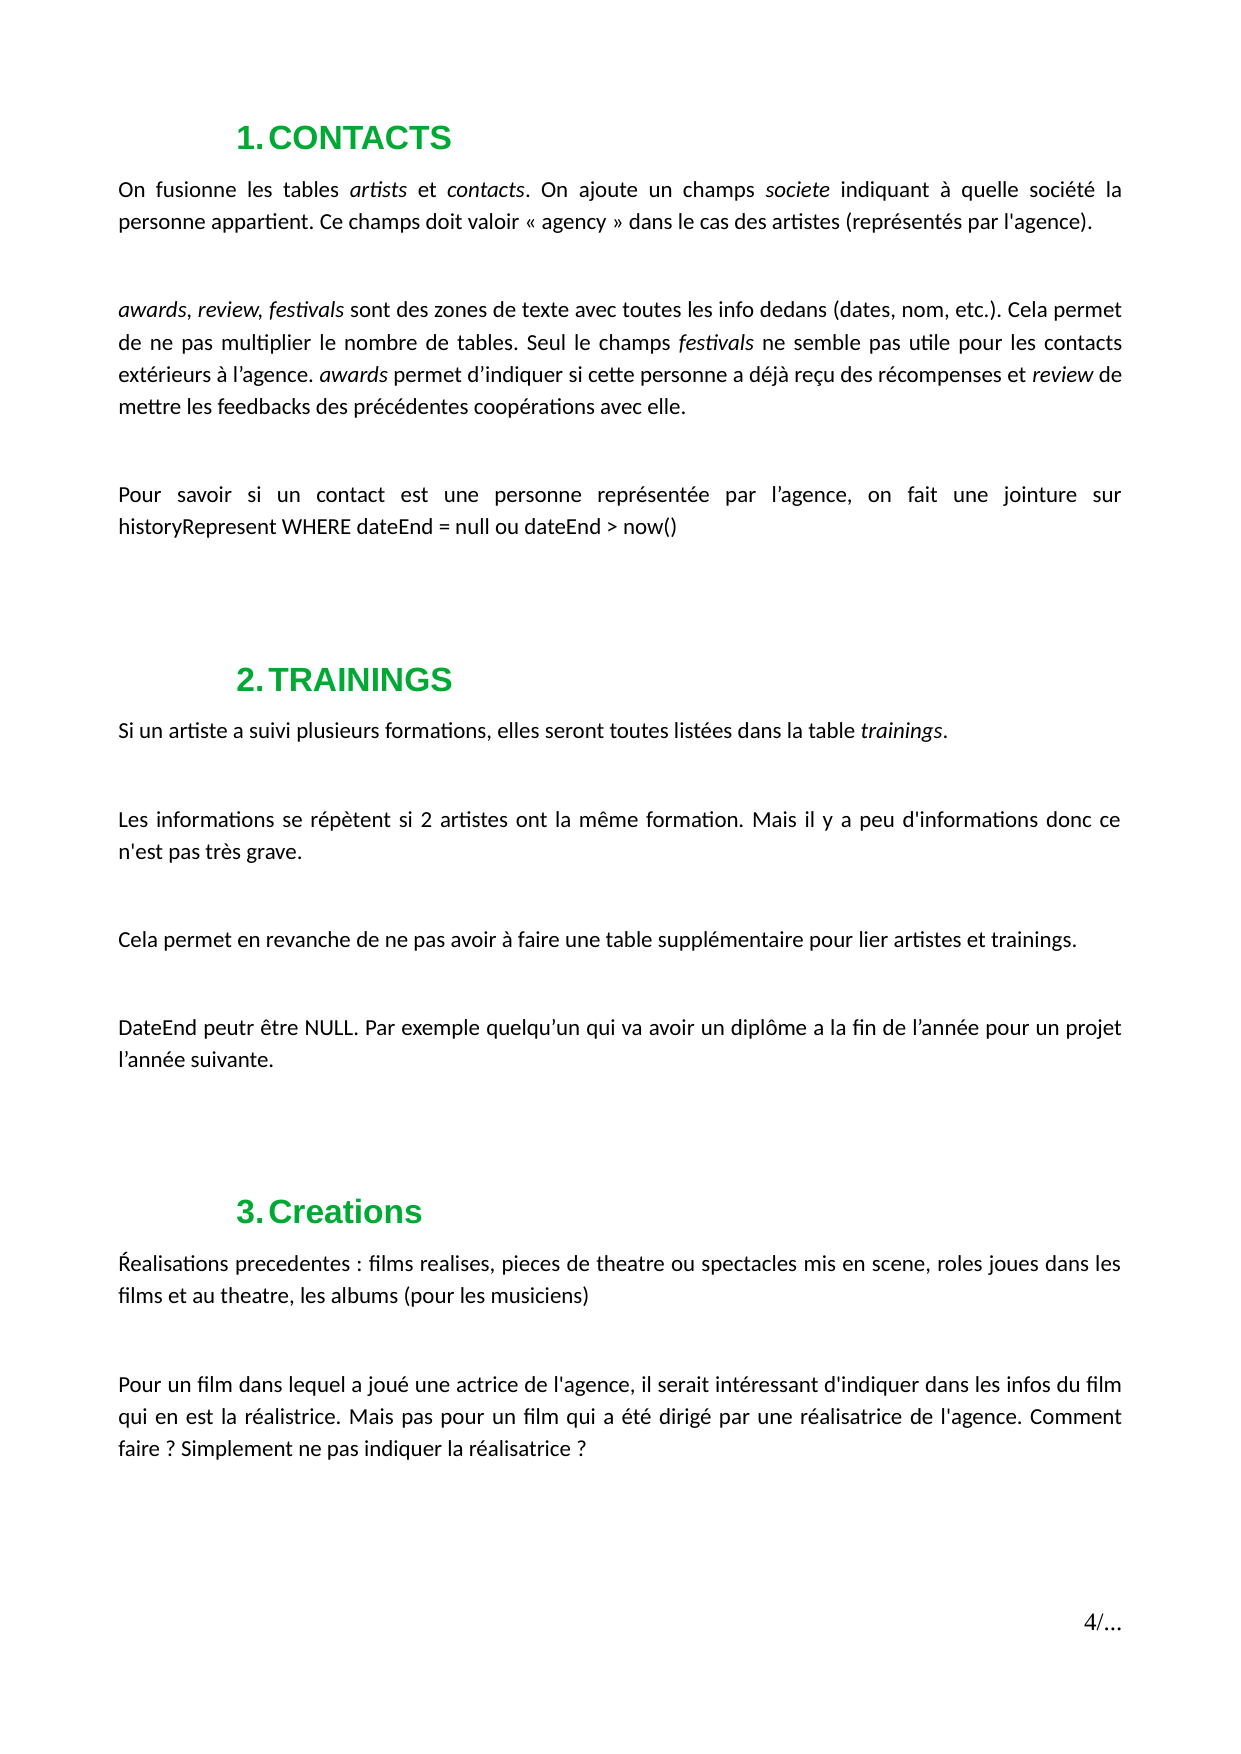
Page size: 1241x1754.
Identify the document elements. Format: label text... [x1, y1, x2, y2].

text awards, review, festivals sont des zones de texte avec toutes les info dedans (dates, nom, etc.). Cela permet de ne pas multiplier le nombre de tables. Seul le champs festivals ne semble pas utile pour les contacts extérieurs à l’agence. awards permet d’indiquer si cette personne a déjà reçu des récompenses et review de mettre les feedbacks des précédentes coopérations avec elle. [118, 296, 1122, 420]
text Les informations se répètent si 2 artistes ont la même formation. Mais il y a peu d'informations donc ce n'est pas très grave. [118, 805, 1122, 865]
text DateEnd peutr être NULL. Par exemple quelqu’un qui va avoir un diplôme a la fin de l’année pour un projet l’année suivante. [118, 1013, 1122, 1073]
text Si un artiste a suivi plusieurs formations, elles seront toutes listées dans la table trainings. [118, 717, 1122, 744]
subtitle TRAININGS [236, 659, 1122, 698]
subtitle CONTACTS [236, 118, 1122, 157]
text On fusionne les tables artists et contacts. On ajoute un champs societe indiquant à quelle société la personne appartient. Ce champs doit valoir « agency » dans le cas des artistes (représentés par l'agence). [118, 175, 1122, 235]
subtitle Creations [236, 1192, 1122, 1231]
text Pour savoir si un contact est une personne représentée par l’agence, on fait une jointure sur historyRepresent WHERE dateEnd = null ou dateEnd > now() [118, 480, 1122, 540]
text Cela permet en revanche de ne pas avoir à faire une table supplémentaire pour lier artistes et trainings. [118, 925, 1122, 953]
text Pour un film dans lequel a joué une actrice de l'agence, il serait intéressant d'indiquer dans les infos du film qui en est la réalistrice. Mais pas pour un film qui a été dirigé par une réalisatrice de l'agence. Comment faire ? Simplement ne pas indiquer la réalisatrice ? [118, 1370, 1122, 1462]
text Ŕealisations precedentes : films realises, pieces de theatre ou spectacles mis en scene, roles joues dans les films et au theatre, les albums (pour les musiciens) [118, 1249, 1122, 1310]
